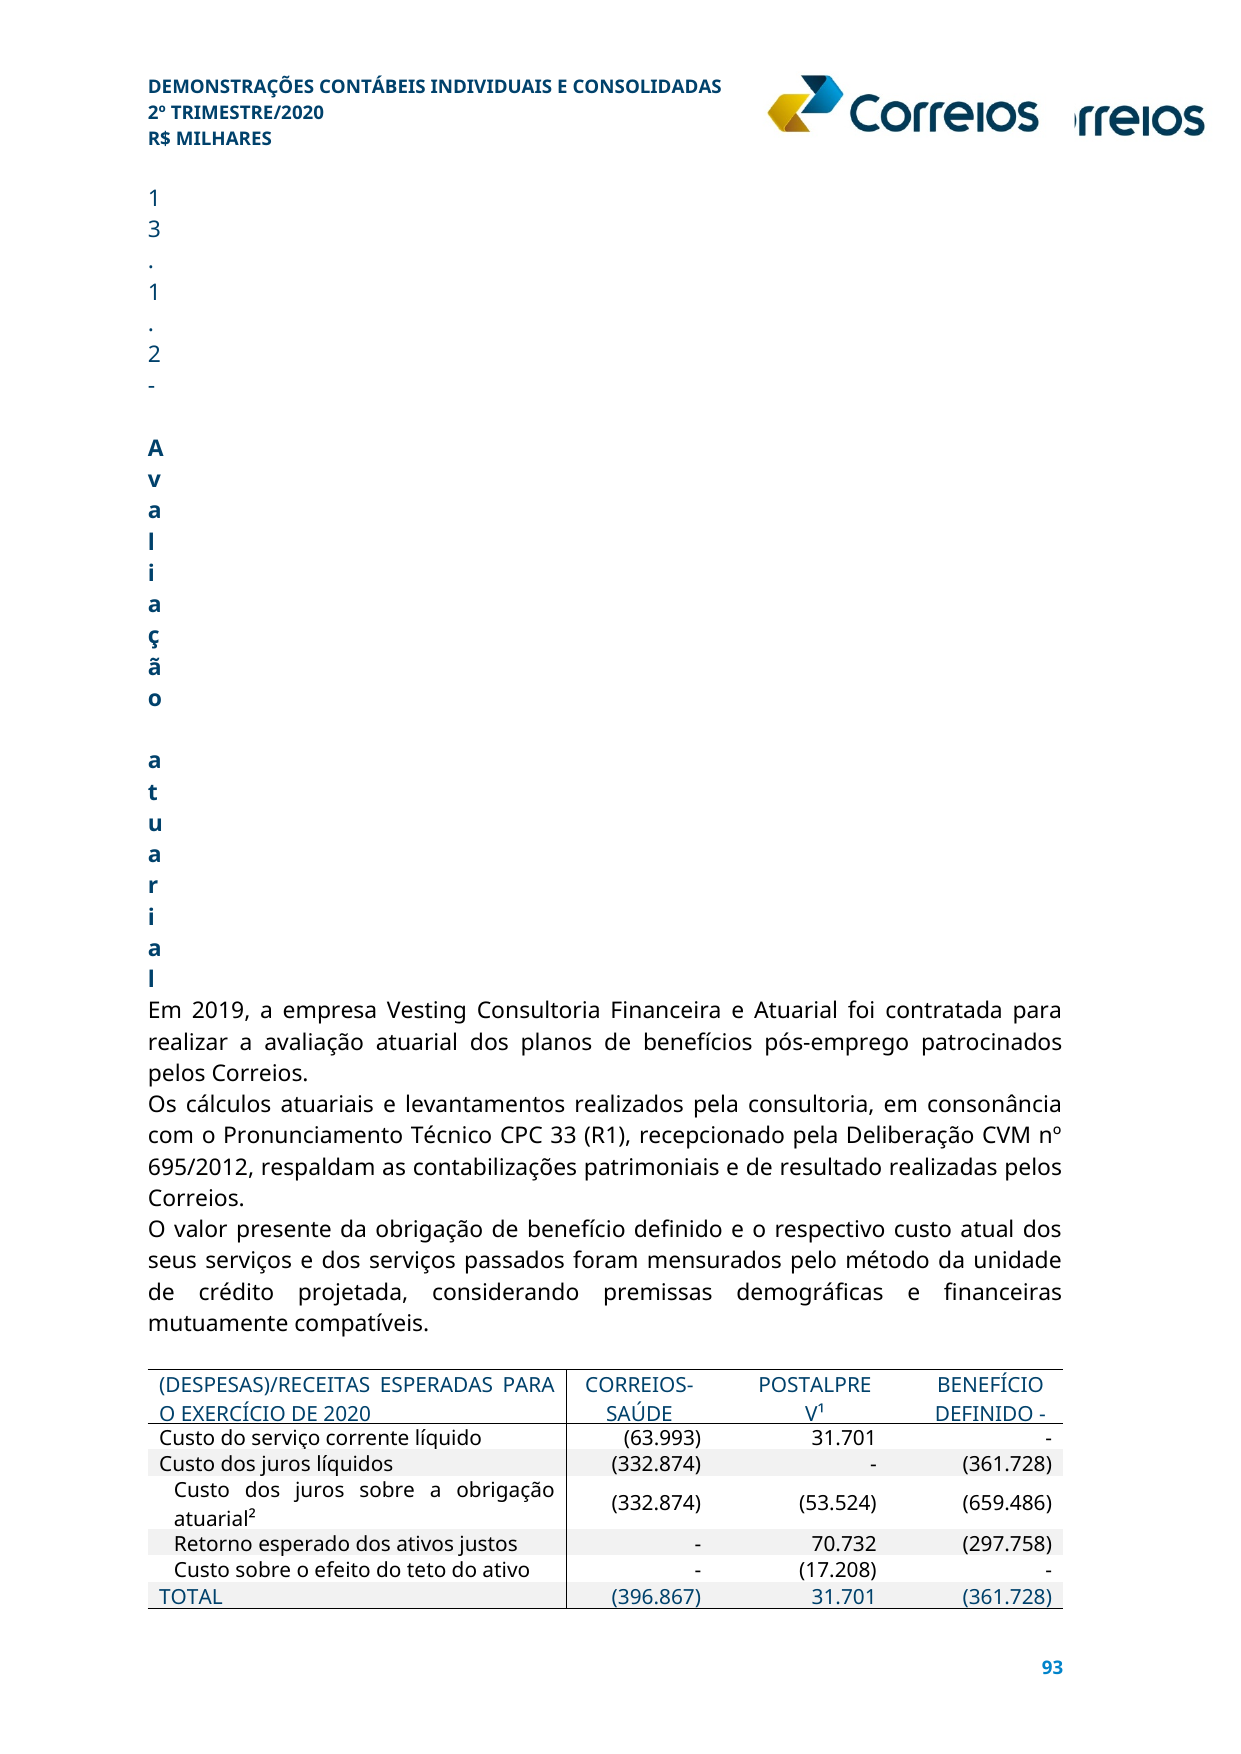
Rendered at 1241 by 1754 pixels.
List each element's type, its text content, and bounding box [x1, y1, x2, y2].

table_header [888, 1370, 917, 1422]
table_cell [888, 1555, 917, 1582]
table_cell [712, 1476, 742, 1529]
table_cell Custo do serviço corrente líquido [148, 1424, 566, 1449]
table_cell - [917, 1555, 1063, 1582]
table_header CORREIOS-SAÚDE [567, 1370, 712, 1422]
table_cell (17.208) [742, 1555, 888, 1582]
table_header POSTALPREV¹ [742, 1370, 888, 1422]
table_cell Custo sobre o efeito do teto do ativo [148, 1555, 566, 1582]
table_cell - [742, 1449, 888, 1476]
table_cell [888, 1449, 917, 1476]
table_cell (659.486) [917, 1476, 1063, 1529]
table_cell - [567, 1529, 712, 1555]
text Em 2019, a empresa Vesting Consultoria Financeira e Atuarial foi contratada para realizar a avaliação atuarial dos planos de benefícios pós-emprego patrocinados pelos Correios. [148, 182, 1063, 1088]
table_cell - [917, 1424, 1063, 1449]
text Os cálculos atuariais e levantamentos realizados pela consultoria, em consonância com o Pronunciamento Técnico CPC 33 (R1), recepcionado pela Deliberação CVM nº 695/2012, respaldam as contabilizações patrimoniais e de resultado realizadas pelos Correios. [148, 1088, 1063, 1213]
table_cell 31.701 [742, 1582, 888, 1608]
table_cell [712, 1529, 742, 1555]
table_cell Custo dos juros líquidos [148, 1449, 566, 1476]
table_cell (297.758) [917, 1529, 1063, 1555]
table_cell - [567, 1555, 712, 1582]
table_cell (396.867) [567, 1582, 712, 1608]
table_cell (361.728) [917, 1582, 1063, 1608]
table_cell (332.874) [567, 1449, 712, 1476]
table_header [712, 1370, 742, 1422]
table_cell Custo dos juros sobre a obrigação atuarial² [148, 1476, 566, 1529]
table_cell [712, 1555, 742, 1582]
table_cell (53.524) [742, 1476, 888, 1529]
table_cell 70.732 [742, 1529, 888, 1555]
table_header BENEFÍCIO DEFINIDO -BD [917, 1370, 1063, 1422]
table_cell 31.701 [742, 1424, 888, 1449]
table_cell [712, 1424, 742, 1449]
table_cell TOTAL [148, 1582, 566, 1608]
table_cell (332.874) [567, 1476, 712, 1529]
table_cell Retorno esperado dos ativos justos [148, 1529, 566, 1555]
text O valor presente da obrigação de benefício definido e o respectivo custo atual dos seus serviços e dos serviços passados foram mensurados pelo método da unidade de crédito projetada, considerando premissas demográficas e financeiras mutuamente compatíveis. [148, 1213, 1063, 1338]
table_cell (361.728) [917, 1449, 1063, 1476]
table_cell [888, 1476, 917, 1529]
table_cell [888, 1424, 917, 1449]
table_cell [888, 1529, 917, 1555]
table_cell [888, 1582, 917, 1608]
table_cell [712, 1582, 742, 1608]
table_header (DESPESAS)/RECEITAS ESPERADAS PARA O EXERCÍCIO DE 2020 [148, 1370, 566, 1422]
table_cell (63.993) [567, 1424, 712, 1449]
table_cell [712, 1449, 742, 1476]
